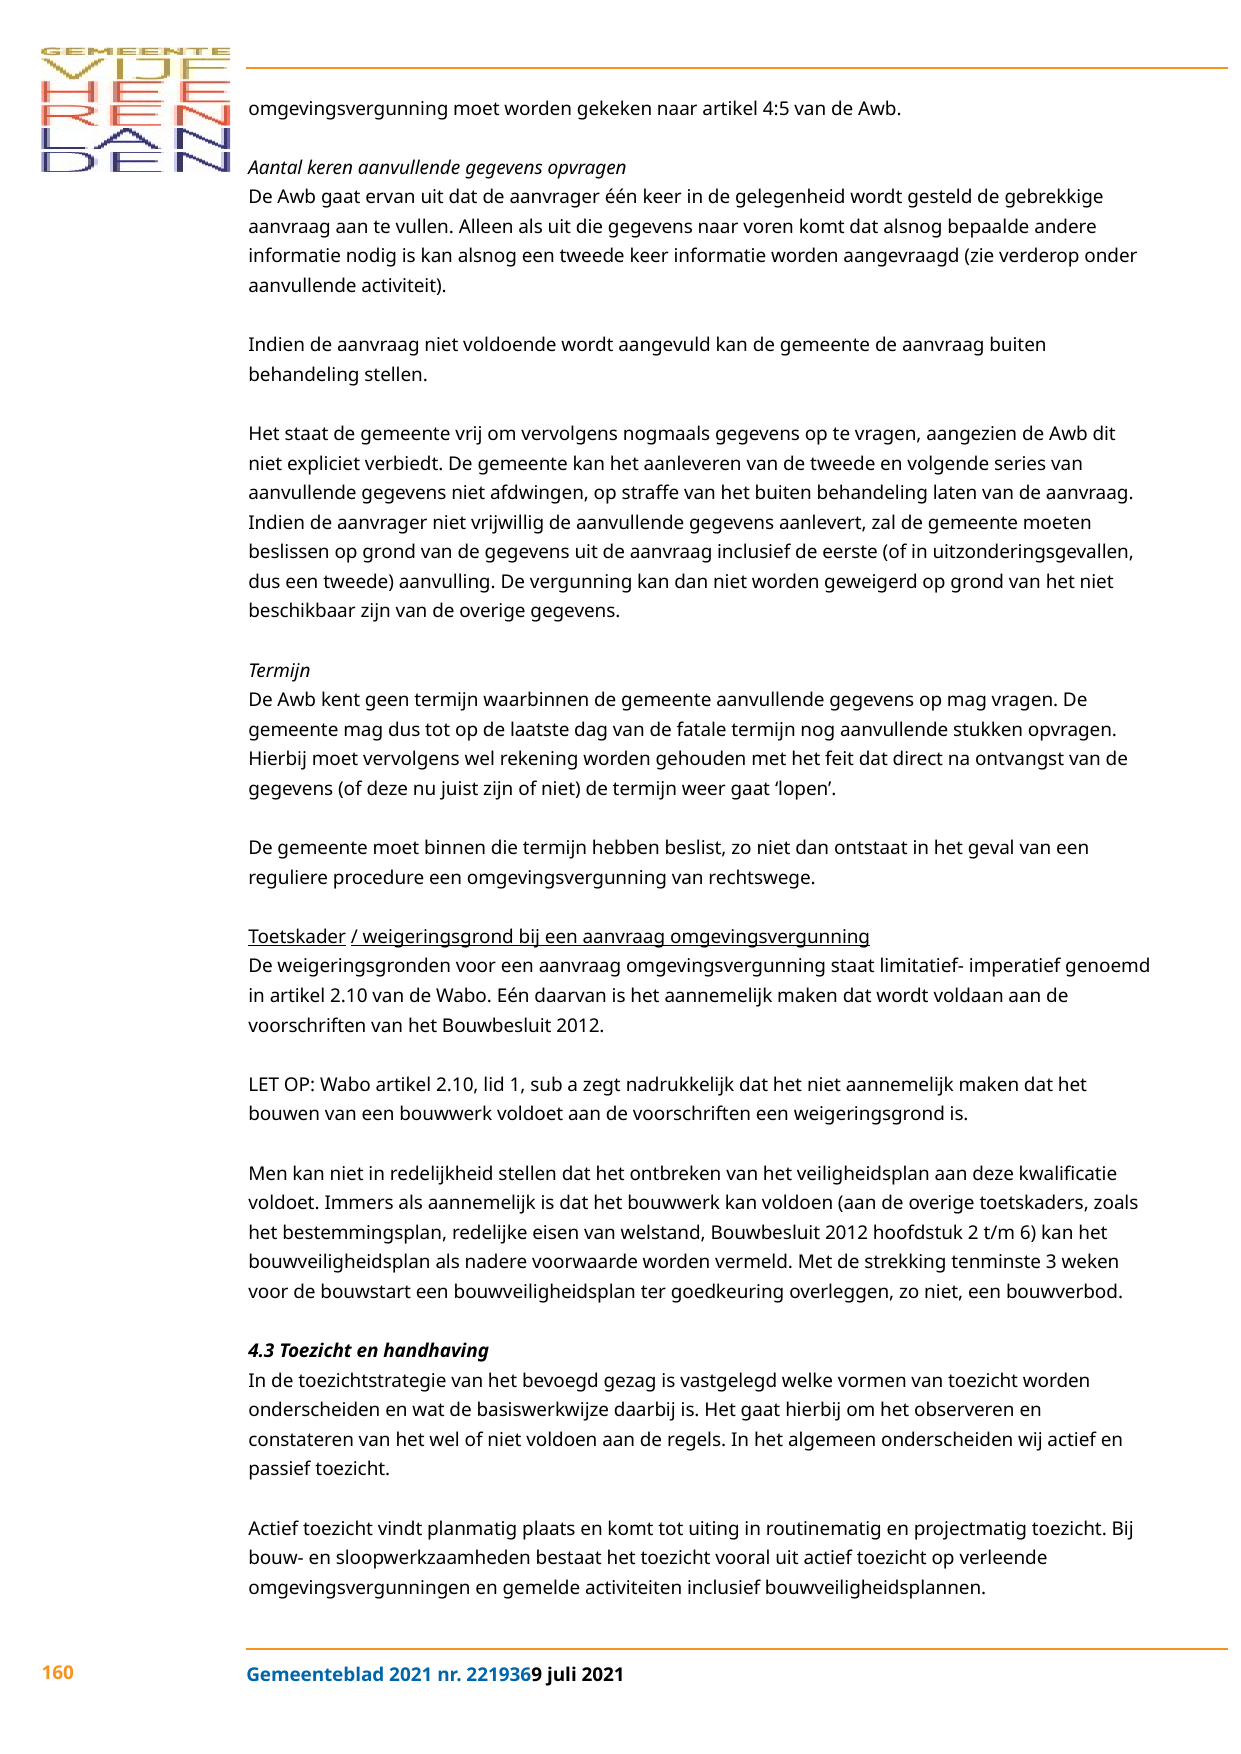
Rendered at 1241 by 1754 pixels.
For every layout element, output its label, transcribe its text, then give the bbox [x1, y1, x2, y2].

text De weigeringsgronden voor een aanvraag omgevingsvergunning staat limitatief- imperatief genoemd in artikel 2.10 van de Wabo. Eén daarvan is het aannemelijk maken dat wordt voldaan aan de voorschriften van het Bouwbesluit 2012. [248, 953, 1152, 1038]
text De Awb kent geen termijn waarbinnen de gemeente aanvullende gegevens op mag vragen. De gemeente mag dus tot op de laatste dag van de fatale termijn nog aanvullende stukken opvragen. Hierbij moet vervolgens wel rekening worden gehouden met het feit dat direct na ontvangst van de gegevens (of deze nu juist zijn of niet) de termijn weer gaat ‘lopen’. [248, 686, 1152, 801]
text omgevingsvergunning moet worden gekeken naar artikel 4:5 van de Awb. [248, 95, 1152, 121]
text In de toezichtstrategie van het bevoegd gezag is vastgelegd welke vormen van toezicht worden onderscheiden en wat de basiswerkwijze daarbij is. Het gaat hierbij om het observeren en constateren van het wel of niet voldoen aan de regels. In het algemeen onderscheiden wij actief en passief toezicht. [248, 1367, 1152, 1481]
text Actief toezicht vindt planmatig plaats en komt tot uiting in routinematig en projectmatig toezicht. Bij bouw- en sloopwerkzaamheden bestaat het toezicht vooral uit actief toezicht op verleende omgevingsvergunningen en gemelde activiteiten inclusief bouwveiligheidsplannen. [248, 1515, 1152, 1600]
text Aantal keren aanvullende gegevens opvragen [248, 154, 1152, 180]
text Toetskader / weigeringsgrond bij een aanvraag omgevingsvergunning [248, 923, 1152, 949]
picture [41, 47, 231, 172]
text Indien de aanvraag niet voldoende wordt aangevuld kan de gemeente de aanvraag buiten behandeling stellen. [248, 331, 1152, 387]
text Het staat de gemeente vrij om vervolgens nogmaals gegevens op te vragen, aangezien de Awb dit niet expliciet verbiedt. De gemeente kan het aanleveren van de tweede en volgende series van aanvullende gegevens niet afdwingen, op straffe van het buiten behandeling laten van de aanvraag. Indien de aanvrager niet vrijwillig de aanvullende gegevens aanlevert, zal de gemeente moeten beslissen op grond van de gegevens uit de aanvraag inclusief de eerste (of in uitzonderingsgevallen, dus een tweede) aanvulling. De vergunning kan dan niet worden geweigerd op grond van het niet beschikbaar zijn van de overige gegevens. [248, 420, 1152, 623]
text De Awb gaat ervan uit dat de aanvrager één keer in de gelegenheid wordt gesteld de gebrekkige aanvraag aan te vullen. Alleen als uit die gegevens naar voren komt dat alsnog bepaalde andere informatie nodig is kan alsnog een tweede keer informatie worden aangevraagd (zie verderop onder aanvullende activiteit). [248, 183, 1152, 298]
text 4.3 Toezicht en handhaving [248, 1337, 1152, 1363]
text Men kan niet in redelijkheid stellen dat het ontbreken van het veiligheidsplan aan deze kwalificatie voldoet. Immers als aannemelijk is dat het bouwwerk kan voldoen (aan de overige toetskaders, zoals het bestemmingsplan, redelijke eisen van welstand, Bouwbesluit 2012 hoofdstuk 2 t/m 6) kan het bouwveiligheidsplan als nadere voorwaarde worden vermeld. Met de strekking tenminste 3 weken voor de bouwstart een bouwveiligheidsplan ter goedkeuring overleggen, zo niet, een bouwverbod. [248, 1160, 1152, 1304]
text LET OP: Wabo artikel 2.10, lid 1, sub a zegt nadrukkelijk dat het niet aannemelijk maken dat het bouwen van een bouwwerk voldoet aan de voorschriften een weigeringsgrond is. [248, 1071, 1152, 1126]
text Termijn [248, 657, 1152, 683]
text De gemeente moet binnen die termijn hebben beslist, zo niet dan ontstaat in het geval van een reguliere procedure een omgevingsvergunning van rechtswege. [248, 834, 1152, 890]
